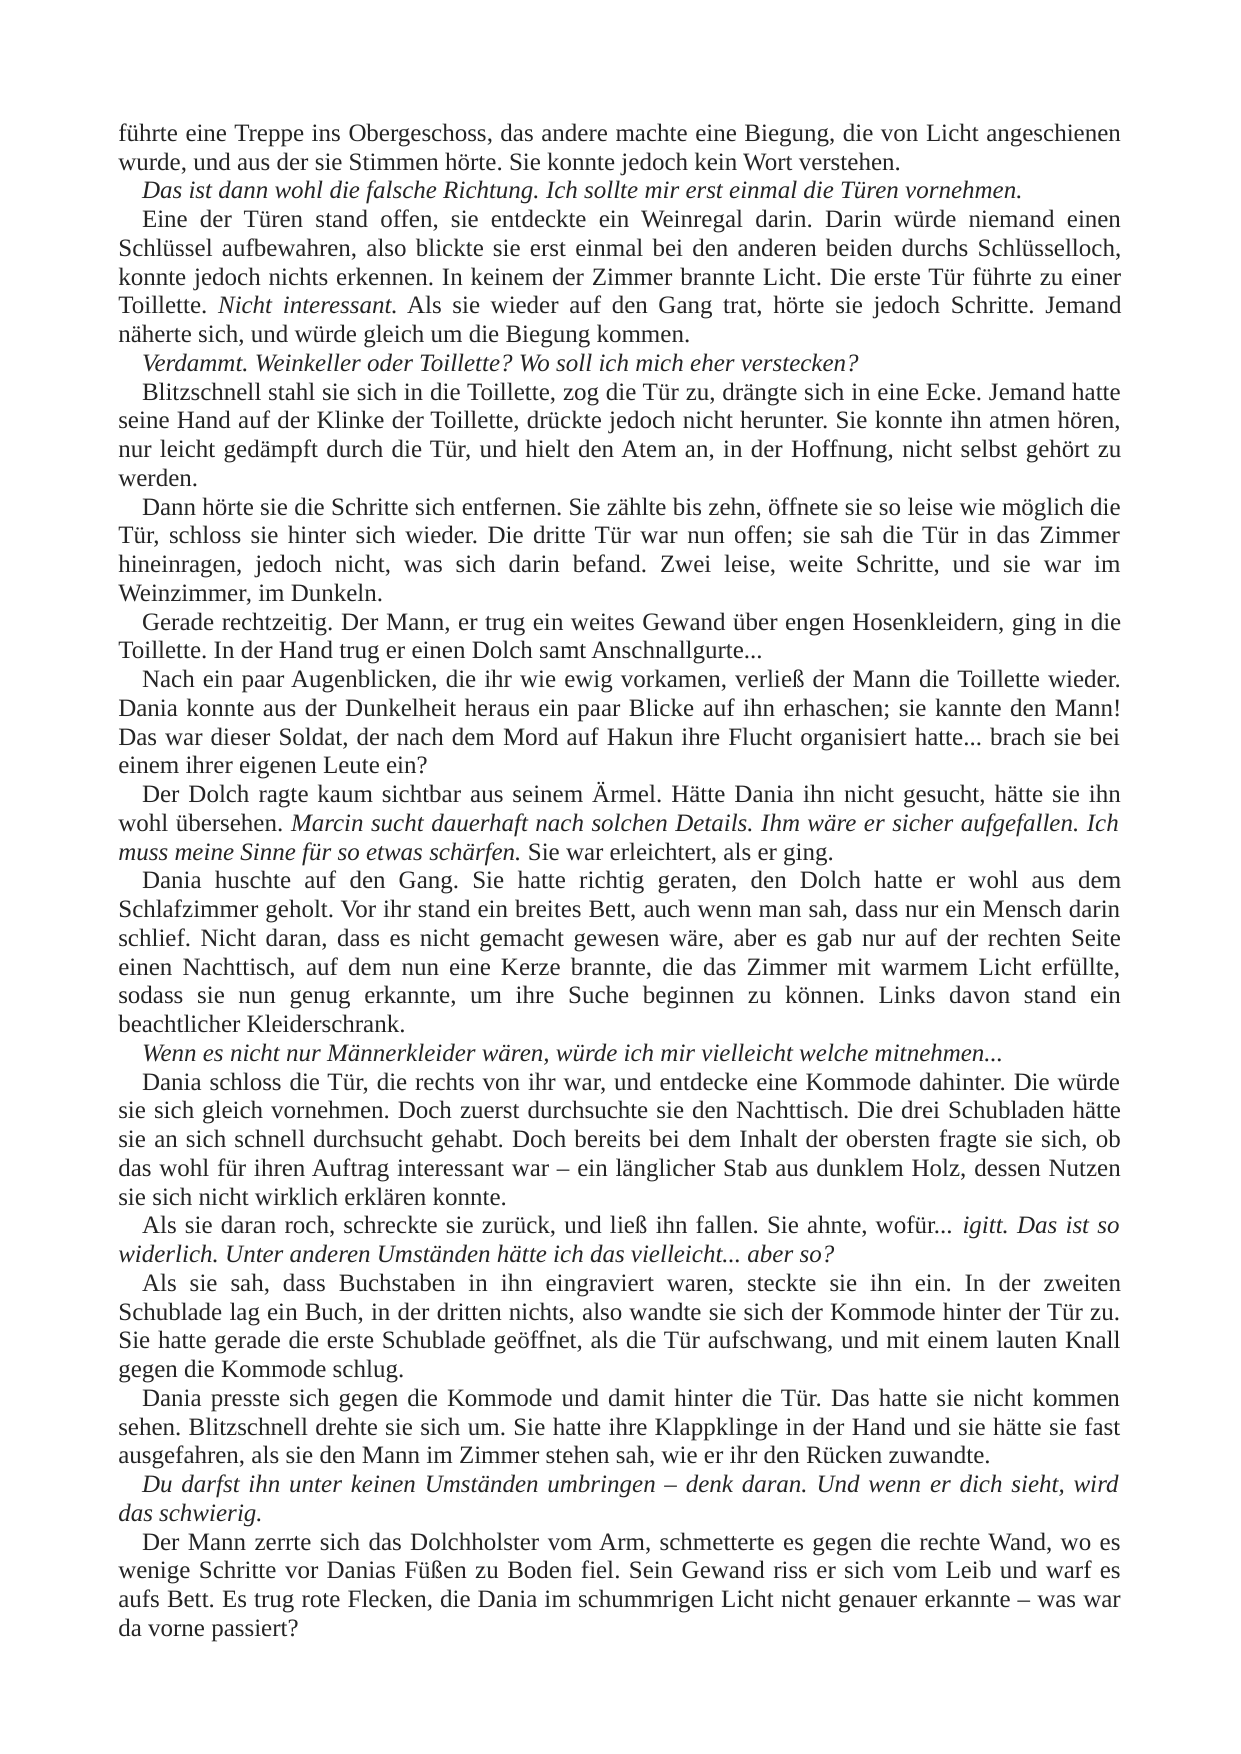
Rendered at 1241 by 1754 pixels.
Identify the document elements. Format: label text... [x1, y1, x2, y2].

text Dania presste sich gegen die Kommode und damit hinter die Tür. Das hatte sie nicht kommen sehen. Blitzschnell drehte sie sich um. Sie hatte ihre Klappklinge in der Hand und sie hätte sie fast ausgefahren, als sie den Mann im Zimmer stehen sah, wie er ihr den Rücken zuwandte. [118, 1383, 1122, 1469]
text Dania schloss die Tür, die rechts von ihr war, und entdecke eine Kommode dahinter. Die würde sie sich gleich vornehmen. Doch zuerst durchsuchte sie den Nachttisch. Die drei Schubladen hätte sie an sich schnell durchsucht gehabt. Doch bereits bei dem Inhalt der obersten fragte sie sich, ob das wohl für ihren Auftrag interessant war – ein länglicher Stab aus dunklem Holz, dessen Nutzen sie sich nicht wirklich erklären konnte. [118, 1067, 1122, 1211]
text Das ist dann wohl die falsche Richtung. Ich sollte mir erst einmal die Türen vornehmen. [118, 176, 1122, 204]
text Verdammt. Weinkeller oder Toillette? Wo soll ich mich eher verstecken? [118, 348, 1122, 377]
text führte eine Treppe ins Obergeschoss, das andere machte eine Biegung, die von Licht angeschienen wurde, und aus der sie Stimmen hörte. Sie konnte jedoch kein Wort verstehen. [118, 118, 1122, 176]
text Als sie sah, dass Buchstaben in ihn eingraviert waren, steckte sie ihn ein. In der zweiten Schublade lag ein Buch, in der dritten nichts, also wandte sie sich der Kommode hinter der Tür zu. Sie hatte gerade die erste Schublade geöffnet, als die Tür aufschwang, und mit einem lauten Knall gegen die Kommode schlug. [118, 1268, 1122, 1383]
text Als sie daran roch, schreckte sie zurück, und ließ ihn fallen. Sie ahnte, wofür... igitt. Das ist so widerlich. Unter anderen Umständen hätte ich das vielleicht... aber so? [118, 1211, 1122, 1268]
text Gerade rechtzeitig. Der Mann, er trug ein weites Gewand über engen Hosenkleidern, ging in die Toillette. In der Hand trug er einen Dolch samt Anschnallgurte... [118, 607, 1122, 664]
text Der Dolch ragte kaum sichtbar aus seinem Ärmel. Hätte Dania ihn nicht gesucht, hätte sie ihn wohl übersehen. Marcin sucht dauerhaft nach solchen Details. Ihm wäre er sicher aufgefallen. Ich muss meine Sinne für so etwas schärfen. Sie war erleichtert, als er ging. [118, 779, 1122, 866]
text Eine der Türen stand offen, sie entdeckte ein Weinregal darin. Darin würde niemand einen Schlüssel aufbewahren, also blickte sie erst einmal bei den anderen beiden durchs Schlüsselloch, konnte jedoch nichts erkennen. In keinem der Zimmer brannte Licht. Die erste Tür führte zu einer Toillette. Nicht interessant. Als sie wieder auf den Gang trat, hörte sie jedoch Schritte. Jemand näherte sich, und würde gleich um die Biegung kommen. [118, 204, 1122, 348]
text Nach ein paar Augenblicken, die ihr wie ewig vorkamen, verließ der Mann die Toillette wieder. Dania konnte aus der Dunkelheit heraus ein paar Blicke auf ihn erhaschen; sie kannte den Mann! Das war dieser Soldat, der nach dem Mord auf Hakun ihre Flucht organisiert hatte... brach sie bei einem ihrer eigenen Leute ein? [118, 664, 1122, 779]
text Du darfst ihn unter keinen Umständen umbringen – denk daran. Und wenn er dich sieht, wird das schwierig. [118, 1469, 1122, 1527]
text Dania huschte auf den Gang. Sie hatte richtig geraten, den Dolch hatte er wohl aus dem Schlafzimmer geholt. Vor ihr stand ein breites Bett, auch wenn man sah, dass nur ein Mensch darin schlief. Nicht daran, dass es nicht gemacht gewesen wäre, aber es gab nur auf der rechten Seite einen Nachttisch, auf dem nun eine Kerze brannte, die das Zimmer mit warmem Licht erfüllte, sodass sie nun genug erkannte, um ihre Suche beginnen zu können. Links davon stand ein beachtlicher Kleiderschrank. [118, 866, 1122, 1038]
text Dann hörte sie die Schritte sich entfernen. Sie zählte bis zehn, öffnete sie so leise wie möglich die Tür, schloss sie hinter sich wieder. Die dritte Tür war nun offen; sie sah die Tür in das Zimmer hineinragen, jedoch nicht, was sich darin befand. Zwei leise, weite Schritte, und sie war im Weinzimmer, im Dunkeln. [118, 492, 1122, 607]
text Der Mann zerrte sich das Dolchholster vom Arm, schmetterte es gegen die rechte Wand, wo es wenige Schritte vor Danias Füßen zu Boden fiel. Sein Gewand riss er sich vom Leib und warf es aufs Bett. Es trug rote Flecken, die Dania im schummrigen Licht nicht genauer erkannte – was war da vorne passiert? [118, 1527, 1122, 1642]
text Wenn es nicht nur Männerkleider wären, würde ich mir vielleicht welche mitnehmen... [118, 1038, 1122, 1067]
text Blitzschnell stahl sie sich in die Toillette, zog die Tür zu, drängte sich in eine Ecke. Jemand hatte seine Hand auf der Klinke der Toillette, drückte jedoch nicht herunter. Sie konnte ihn atmen hören, nur leicht gedämpft durch die Tür, und hielt den Atem an, in der Hoffnung, nicht selbst gehört zu werden. [118, 377, 1122, 492]
